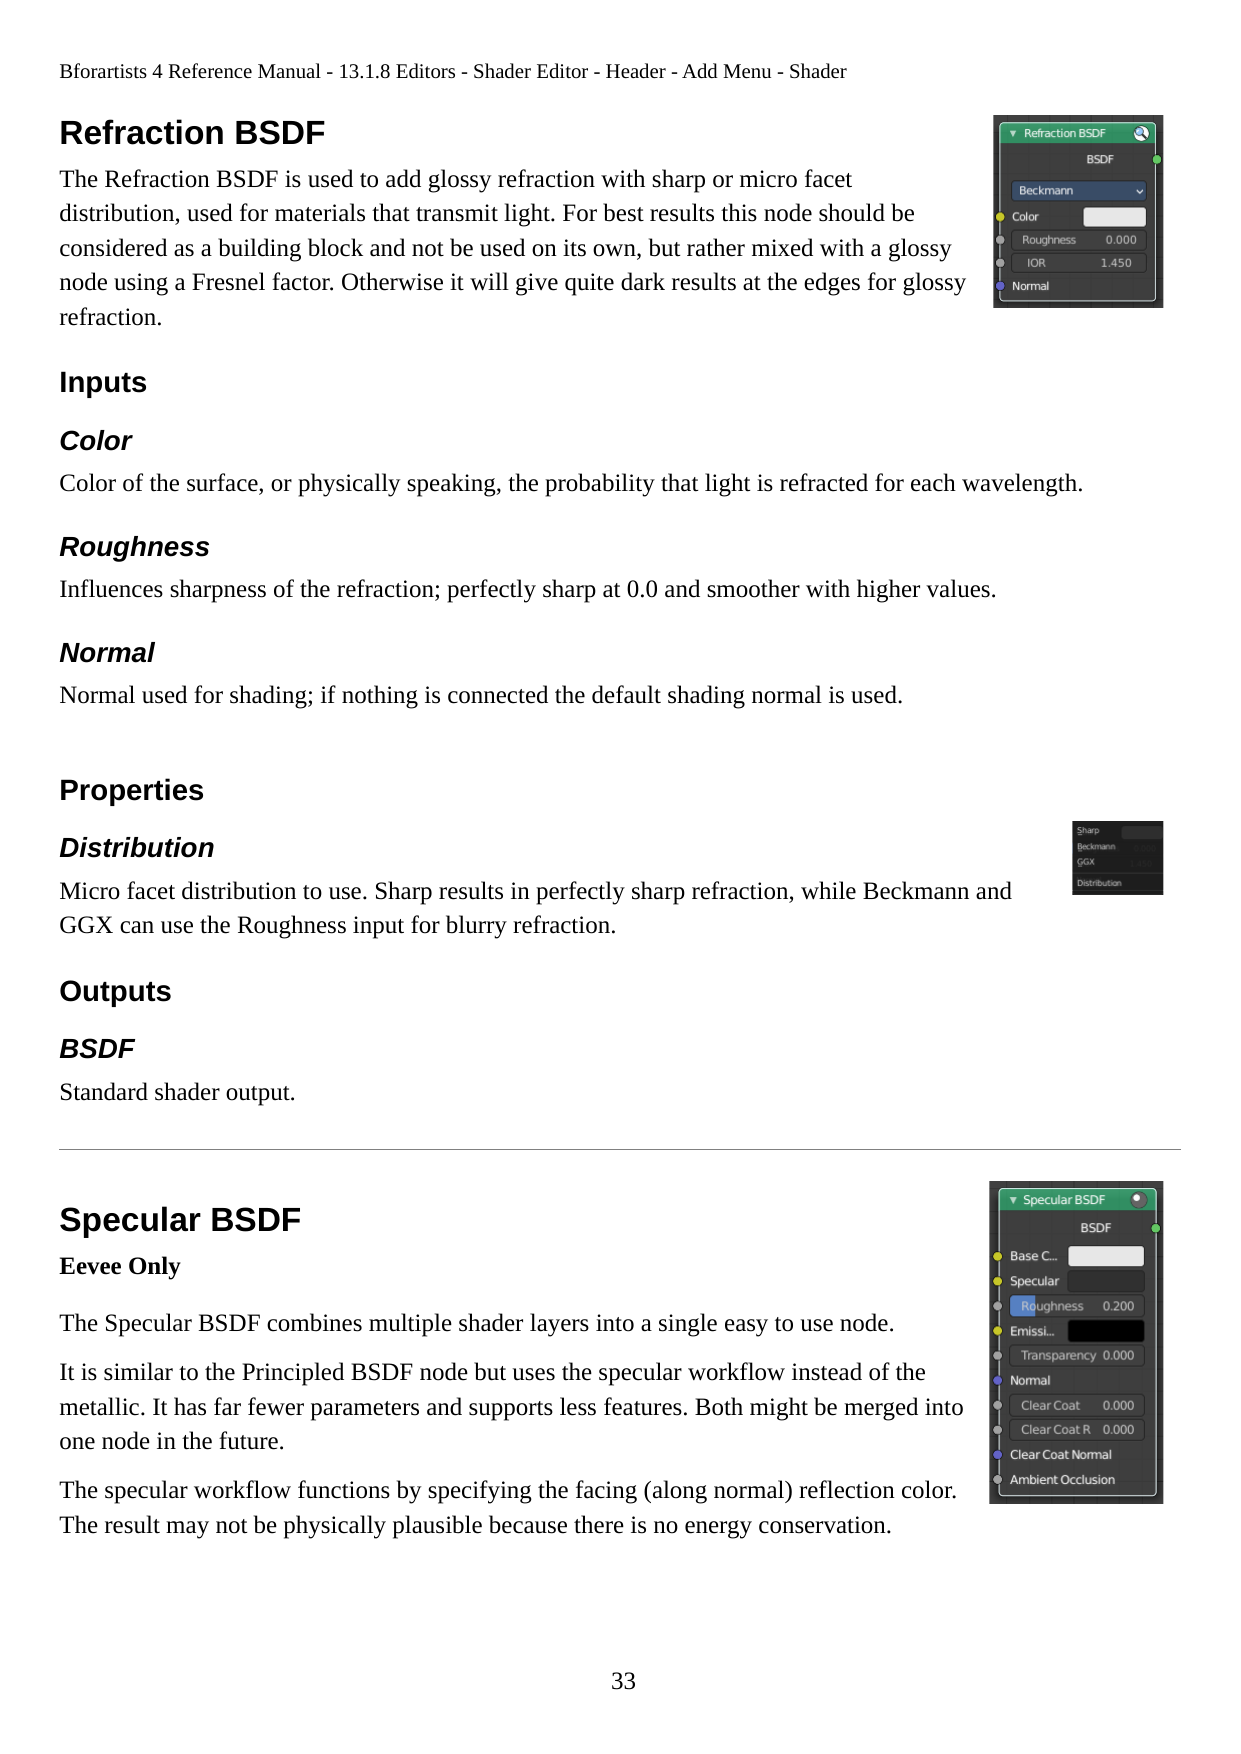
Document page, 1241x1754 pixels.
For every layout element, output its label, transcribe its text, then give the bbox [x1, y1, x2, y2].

subtitle Outputs [59, 974, 1181, 1008]
picture [993, 115, 1164, 308]
text The Refraction BSDF is used to add glossy refraction with sharp or micro facet distribution, used for materials that transmit light. For best results this node should be considered as a building block and not be used on its own, but rather mixed with a glossy node using a Fresnel factor. Otherwise it will give quite dark results at the edges for glossy refraction. [59, 164, 1181, 330]
subtitle Properties [59, 773, 1181, 806]
text Normal used for shading; if nothing is connected the default shading normal is used. [59, 680, 1181, 709]
picture [989, 1181, 1164, 1504]
subtitle [1164, 1199, 1181, 1238]
subtitle [1164, 831, 1181, 863]
text Micro facet distribution to use. Sharp results in perfectly sharp refraction, while Beckmann and GGX can use the Roughness input for blurry refraction. [59, 876, 1181, 939]
text The Specular BSDF combines multiple shader layers into a single easy to use node. [59, 1308, 989, 1337]
picture [1072, 821, 1164, 895]
subtitle Distribution [59, 831, 1072, 863]
subtitle Specular BSDF [59, 1199, 989, 1238]
subtitle Refraction BSDF [59, 113, 1181, 151]
subtitle Roughness [59, 530, 1181, 562]
text [1164, 1251, 1181, 1279]
text Influences sharpness of the refraction; perfectly sharp at 0.0 and smoother with higher values. [59, 574, 1181, 603]
subtitle Inputs [59, 365, 1181, 399]
subtitle Normal [59, 636, 1181, 668]
text Color of the surface, or physically speaking, the probability that light is refracted for each wavelength. [59, 468, 1181, 497]
subtitle Color [59, 424, 1181, 456]
text It is similar to the Principled BSDF node but uses the specular workflow instead of the metallic. It has far fewer parameters and supports less features. Both might be merged into one node in the future. [59, 1357, 989, 1455]
text Eevee Only [59, 1251, 989, 1279]
subtitle BSDF [59, 1033, 1181, 1064]
text The specular workflow functions by specifying the facing (along normal) reflection color. The result may not be physically plausible because there is no energy conservation. [59, 1475, 1181, 1538]
text Standard shader output. [59, 1077, 1181, 1106]
